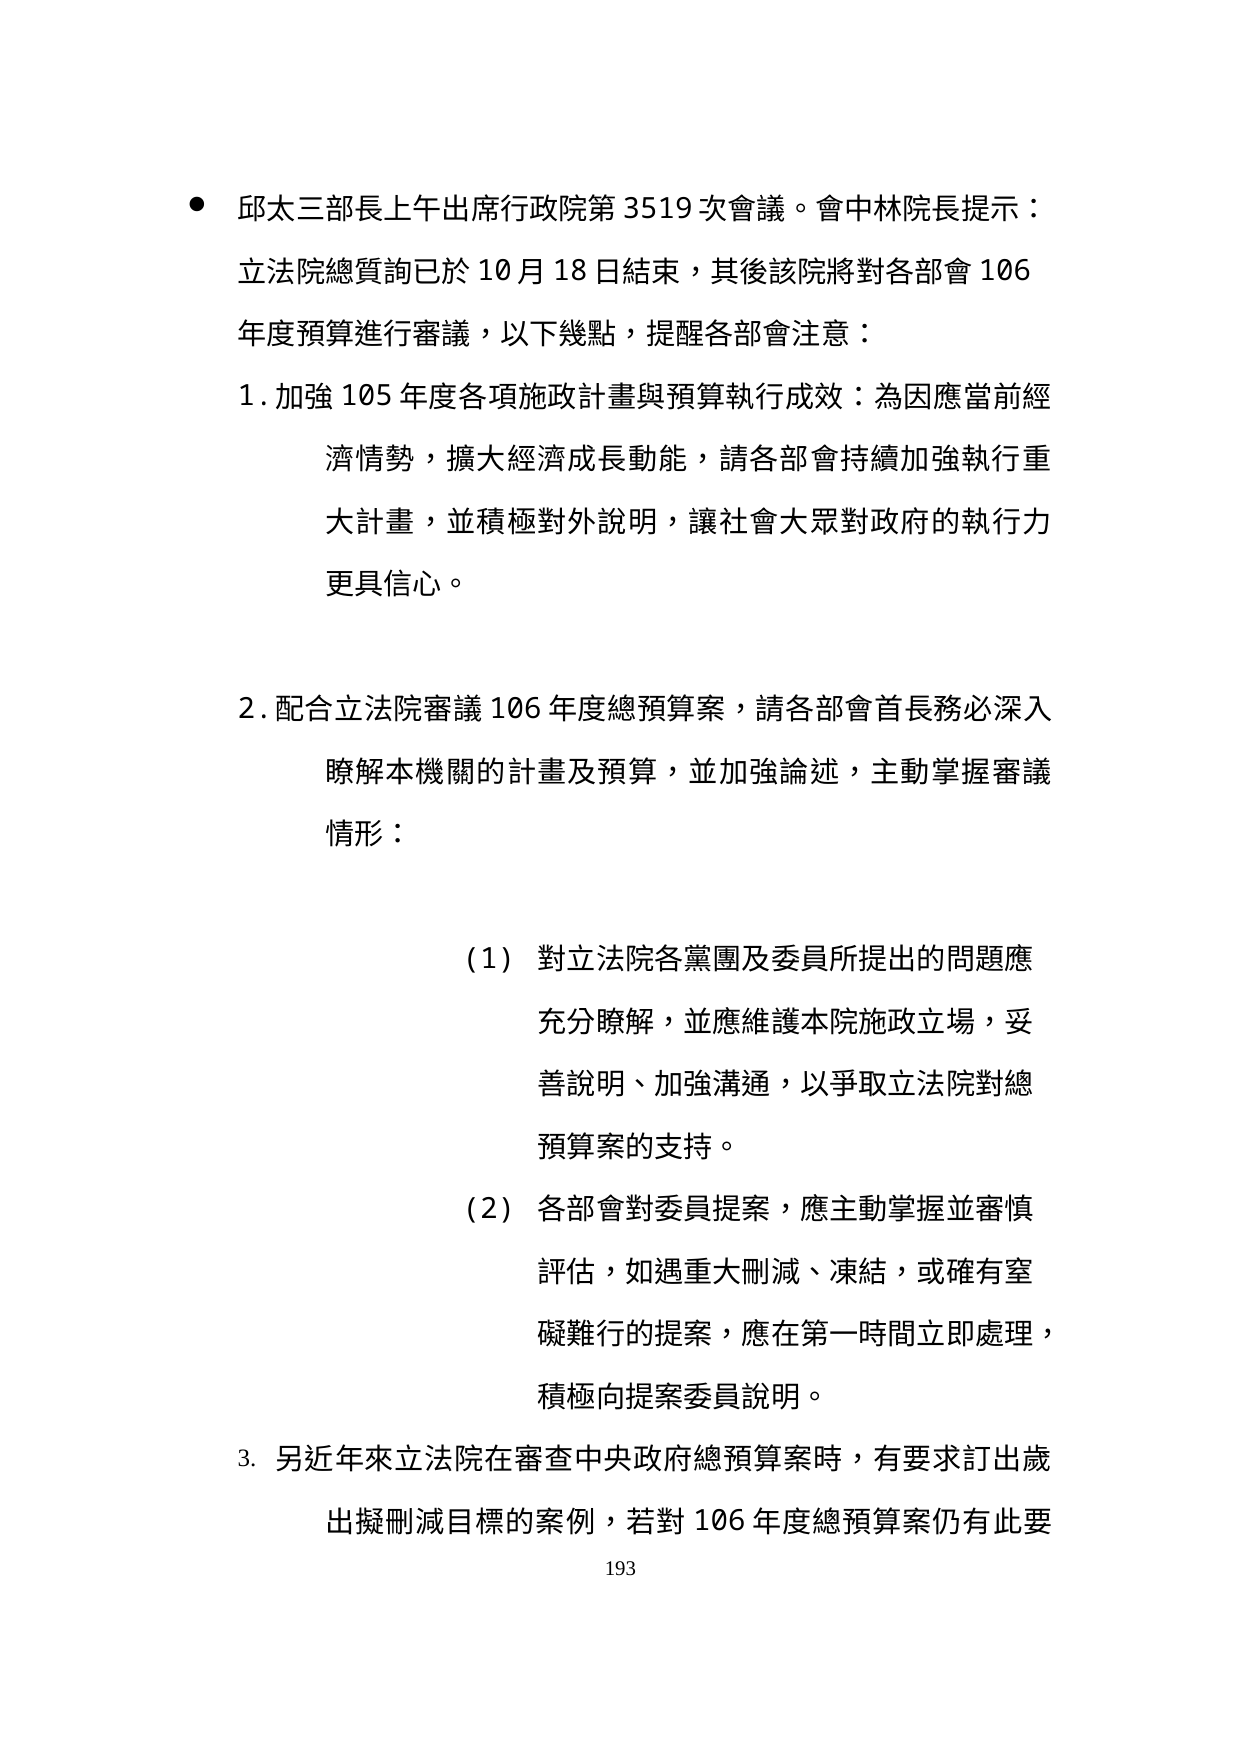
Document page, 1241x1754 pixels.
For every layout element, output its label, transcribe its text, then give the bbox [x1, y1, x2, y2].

list 各部會對委員提案，應主動掌握並審慎評估，如遇重大刪減、凍結，或確有窒礙難行的提案，應在第一時間立即處理，積極向提案委員說明。 [462, 1165, 1053, 1415]
list 對立法院各黨團及委員所提出的問題應充分瞭解，並應維護本院施政立場，妥善說明、加強溝通，以爭取立法院對總預算案的支持。 [462, 915, 1053, 1165]
list 加強105年度各項施政計畫與預算執行成效：為因應當前經濟情勢，擴大經濟成長動能，請各部會持續加強執行重大計畫，並積極對外說明，讓社會大眾對政府的執行力更具信心。 [237, 353, 1053, 603]
list 配合立法院審議106年度總預算案，請各部會首長務必深入瞭解本機關的計畫及預算，並加強論述，主動掌握審議情形： [237, 665, 1053, 853]
list 邱太三部長上午出席行政院第3519次會議。會中林院長提示：立法院總質詢已於10月18日結束，其後該院將對各部會106年度預算進行審議，以下幾點，提醒各部會注意： [187, 165, 1053, 353]
list 另近年來立法院在審查中央政府總預算案時，有要求訂出歲出擬刪減目標的案例，若對106年度總預算案仍有此要 [237, 1415, 1053, 1540]
